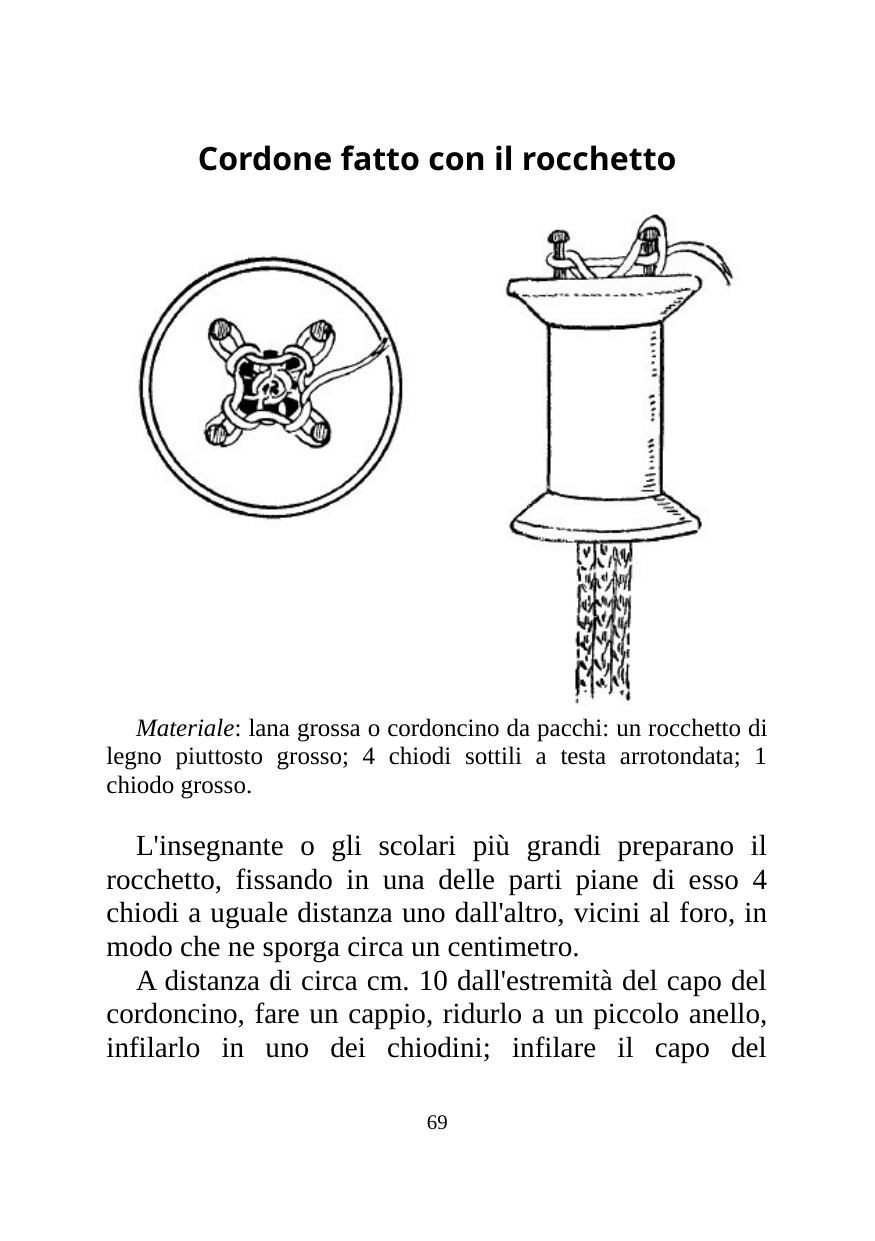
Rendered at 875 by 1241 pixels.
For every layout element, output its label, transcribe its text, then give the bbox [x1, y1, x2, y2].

text Materiale: lana grossa o cordoncino da pacchi: un rocchetto di legno piuttosto grosso; 4 chiodi sottili a testa arrotondata; 1 chiodo grosso. [106, 713, 768, 799]
picture [132, 208, 742, 713]
text L'insegnante o gli scolari più grandi preparano il rocchetto, fissando in una delle parti piane di esso 4 chiodi a uguale distanza uno dall'altro, vicini al foro, in modo che ne sporga circa un centimetro. [106, 828, 768, 963]
subtitle Cordone fatto con il rocchetto [106, 136, 768, 179]
text A distanza di circa cm. 10 dall'estremità del capo del cordoncino, fare un cappio, ridurlo a un piccolo anello, infilarlo in uno dei chiodini; infilare il capo del [106, 963, 768, 1063]
